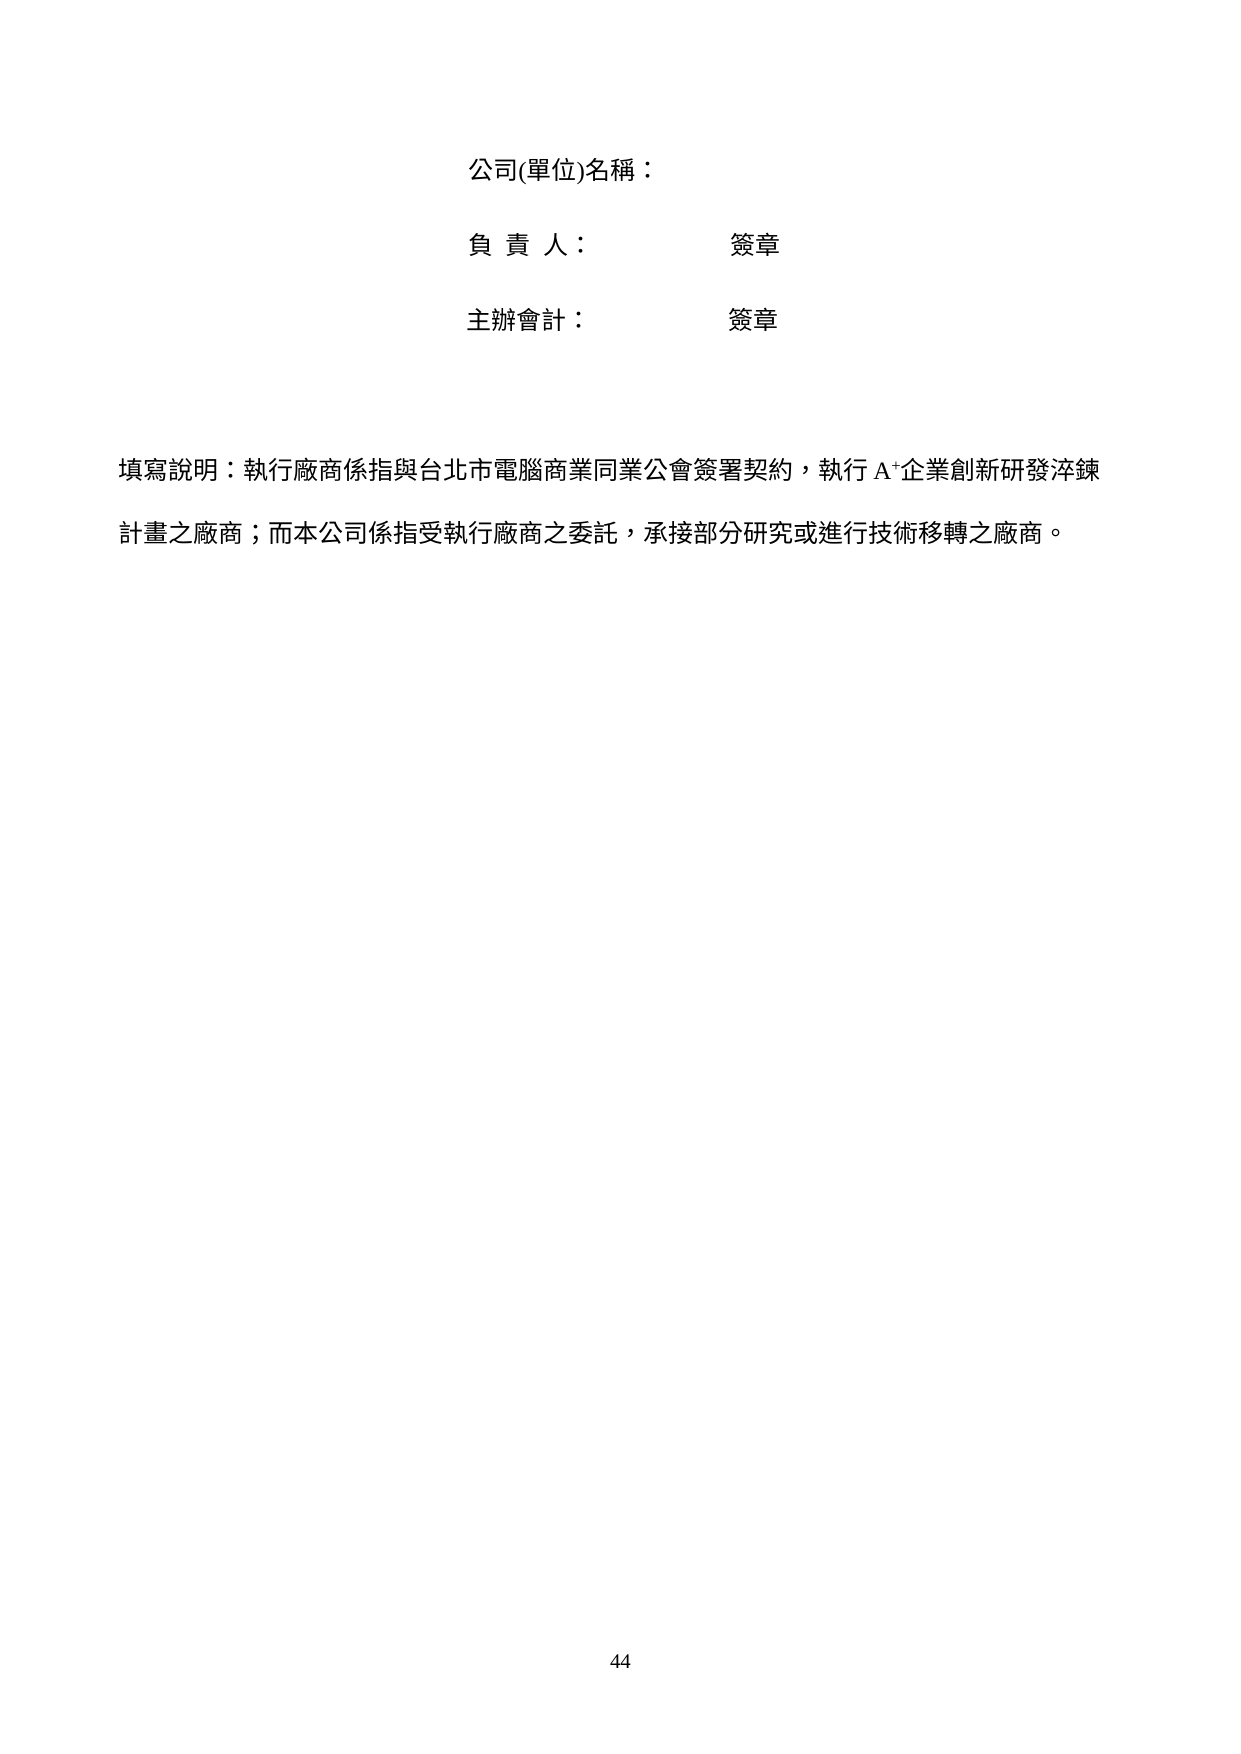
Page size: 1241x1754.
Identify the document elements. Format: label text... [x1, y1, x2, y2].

text 填寫說明：執行廠商係指與台北市電腦商業同業公會簽署契約，執行A+企業創新研發淬鍊計畫之廠商；而本公司係指受執行廠商之委託，承接部分研究或進行技術移轉之廠商。 [118, 427, 1122, 552]
text 負 責 人： 簽章 [168, 202, 1122, 264]
text 主辦會計： 簽章 [178, 277, 1122, 339]
text 公司(單位)名稱： [168, 127, 1122, 189]
